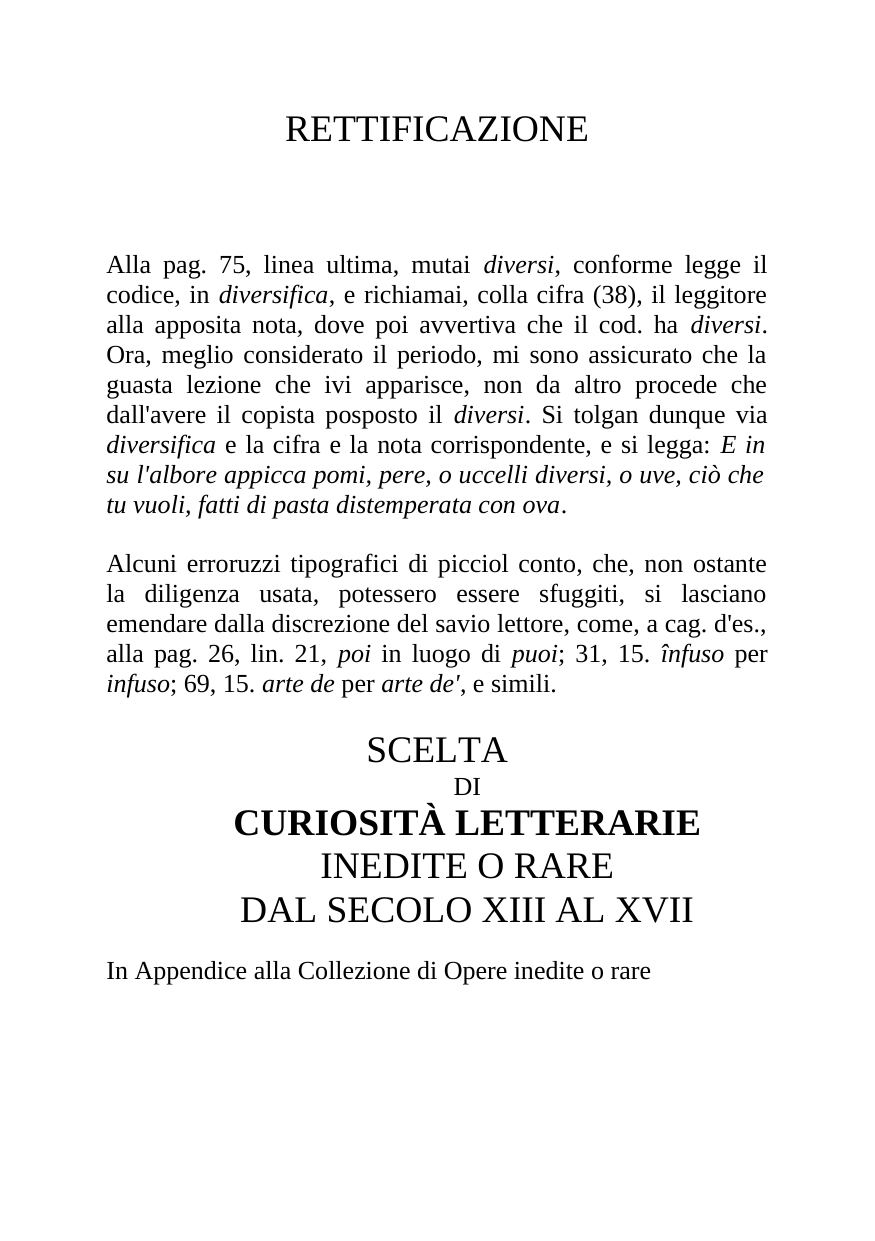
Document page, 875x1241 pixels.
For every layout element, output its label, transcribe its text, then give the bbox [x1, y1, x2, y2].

text Alla pag. 75, linea ultima, mutai diversi, conforme legge il codice, in diversifica, e richiamai, colla cifra (38), il leggitore alla apposita nota, dove poi avvertiva che il cod. ha diversi. Ora, meglio considerato il periodo, mi sono assicurato che la guasta lezione che ivi apparisce, non da altro procede che dall'avere il copista posposto il diversi. Si tolgan dunque via diversifica e la cifra e la nota corrispondente, e si legga: E in su l'albore appicca pomi, pere, o uccelli diversi, o uve, ciò che tu vuoli, fatti di pasta distemperata con ova. [106, 249, 768, 519]
text Alcuni erroruzzi tipografici di picciol conto, che, non ostante la diligenza usata, potessero essere sfuggiti, si lasciano emendare dalla discrezione del savio lettore, come, a cag. d'es., alla pag. 26, lin. 21, poi in luogo di puoi; 31, 15. înfuso per infuso; 69, 15. arte de per arte de', e simili. [106, 548, 768, 698]
text In Appendice alla Collezione di Opere inedite o rare [106, 955, 768, 985]
subtitle RETTIFICAZIONE [106, 106, 768, 149]
subtitle SCELTA DI CURIOSITÀ LETTERARIE INEDITE O RARE DAL SECOLO XIII AL XVII [106, 728, 768, 930]
